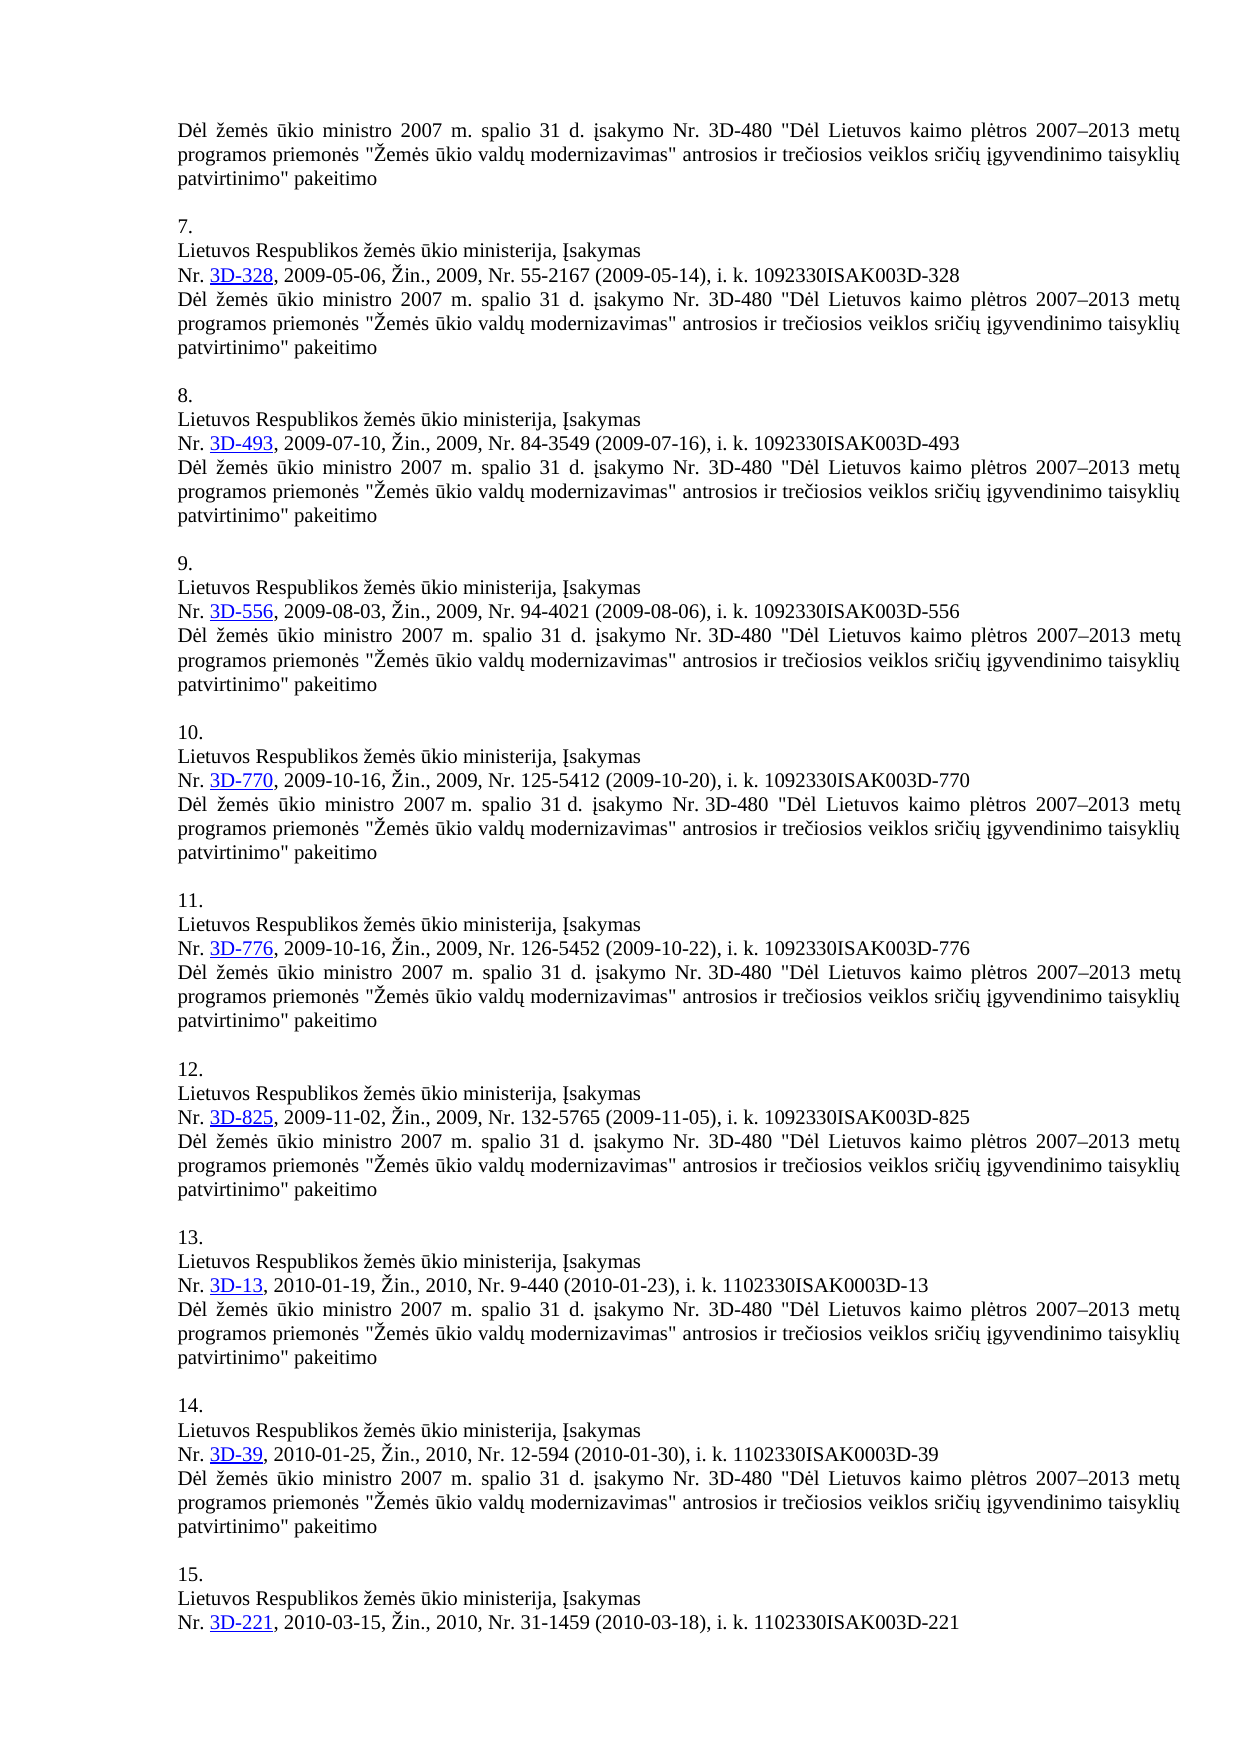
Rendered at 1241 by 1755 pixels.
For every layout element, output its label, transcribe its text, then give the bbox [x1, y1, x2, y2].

text 11. [177, 888, 1181, 912]
text Lietuvos Respublikos žemės ūkio ministerija, Įsakymas [177, 407, 1181, 431]
text 15. [177, 1562, 1181, 1586]
text Dėl žemės ūkio ministro 2007 m. spalio 31 d. įsakymo Nr. 3D-480 "Dėl Lietuvos kaimo plėtros 2007–2013 metų programos priemonės "Žemės ūkio valdų modernizavimas" antrosios ir trečiosios veiklos sričių įgyvendinimo taisyklių patvirtinimo" pakeitimo [177, 623, 1181, 696]
text Dėl žemės ūkio ministro 2007 m. spalio 31 d. įsakymo Nr. 3D-480 "Dėl Lietuvos kaimo plėtros 2007–2013 metų programos priemonės "Žemės ūkio valdų modernizavimas" antrosios ir trečiosios veiklos sričių įgyvendinimo taisyklių patvirtinimo" pakeitimo [177, 118, 1181, 190]
text Lietuvos Respublikos žemės ūkio ministerija, Įsakymas [177, 575, 1181, 599]
text Nr. 3D-221, 2010-03-15, Žin., 2010, Nr. 31-1459 (2010-03-18), i. k. 1102330ISAK003D-221 [177, 1610, 1181, 1634]
text 9. [177, 551, 1181, 575]
text Lietuvos Respublikos žemės ūkio ministerija, Įsakymas [177, 238, 1181, 262]
text Lietuvos Respublikos žemės ūkio ministerija, Įsakymas [177, 912, 1181, 936]
text Dėl žemės ūkio ministro 2007 m. spalio 31 d. įsakymo Nr. 3D-480 "Dėl Lietuvos kaimo plėtros 2007–2013 metų programos priemonės "Žemės ūkio valdų modernizavimas" antrosios ir trečiosios veiklos sričių įgyvendinimo taisyklių patvirtinimo" pakeitimo [177, 1466, 1181, 1538]
text Lietuvos Respublikos žemės ūkio ministerija, Įsakymas [177, 1249, 1181, 1273]
text Dėl žemės ūkio ministro 2007 m. spalio 31 d. įsakymo Nr. 3D-480 "Dėl Lietuvos kaimo plėtros 2007–2013 metų programos priemonės "Žemės ūkio valdų modernizavimas" antrosios ir trečiosios veiklos sričių įgyvendinimo taisyklių patvirtinimo" pakeitimo [177, 1129, 1181, 1201]
text Dėl žemės ūkio ministro 2007 m. spalio 31 d. įsakymo Nr. 3D-480 "Dėl Lietuvos kaimo plėtros 2007–2013 metų programos priemonės "Žemės ūkio valdų modernizavimas" antrosios ir trečiosios veiklos sričių įgyvendinimo taisyklių patvirtinimo" pakeitimo [177, 287, 1181, 359]
text 13. [177, 1225, 1181, 1249]
text Nr. 3D-776, 2009-10-16, Žin., 2009, Nr. 126-5452 (2009-10-22), i. k. 1092330ISAK003D-776 [177, 936, 1181, 960]
text Nr. 3D-770, 2009-10-16, Žin., 2009, Nr. 125-5412 (2009-10-20), i. k. 1092330ISAK003D-770 [177, 768, 1181, 792]
text 7. [177, 214, 1181, 238]
text Nr. 3D-825, 2009-11-02, Žin., 2009, Nr. 132-5765 (2009-11-05), i. k. 1092330ISAK003D-825 [177, 1105, 1181, 1129]
text Lietuvos Respublikos žemės ūkio ministerija, Įsakymas [177, 1081, 1181, 1105]
text Dėl žemės ūkio ministro 2007 m. spalio 31 d. įsakymo Nr. 3D-480 "Dėl Lietuvos kaimo plėtros 2007–2013 metų programos priemonės "Žemės ūkio valdų modernizavimas" antrosios ir trečiosios veiklos sričių įgyvendinimo taisyklių patvirtinimo" pakeitimo [177, 960, 1181, 1032]
text Nr. 3D-13, 2010-01-19, Žin., 2010, Nr. 9-440 (2010-01-23), i. k. 1102330ISAK0003D-13 [177, 1273, 1181, 1297]
text Nr. 3D-493, 2009-07-10, Žin., 2009, Nr. 84-3549 (2009-07-16), i. k. 1092330ISAK003D-493 [177, 431, 1181, 455]
text Nr. 3D-39, 2010-01-25, Žin., 2010, Nr. 12-594 (2010-01-30), i. k. 1102330ISAK0003D-39 [177, 1442, 1181, 1466]
text Dėl žemės ūkio ministro 2007 m. spalio 31 d. įsakymo Nr. 3D-480 "Dėl Lietuvos kaimo plėtros 2007–2013 metų programos priemonės "Žemės ūkio valdų modernizavimas" antrosios ir trečiosios veiklos sričių įgyvendinimo taisyklių patvirtinimo" pakeitimo [177, 792, 1181, 864]
text Lietuvos Respublikos žemės ūkio ministerija, Įsakymas [177, 744, 1181, 768]
text Nr. 3D-556, 2009-08-03, Žin., 2009, Nr. 94-4021 (2009-08-06), i. k. 1092330ISAK003D-556 [177, 599, 1181, 623]
text 14. [177, 1393, 1181, 1417]
text Lietuvos Respublikos žemės ūkio ministerija, Įsakymas [177, 1586, 1181, 1610]
text Dėl žemės ūkio ministro 2007 m. spalio 31 d. įsakymo Nr. 3D-480 "Dėl Lietuvos kaimo plėtros 2007–2013 metų programos priemonės "Žemės ūkio valdų modernizavimas" antrosios ir trečiosios veiklos sričių įgyvendinimo taisyklių patvirtinimo" pakeitimo [177, 1297, 1181, 1369]
text 8. [177, 383, 1181, 407]
text Dėl žemės ūkio ministro 2007 m. spalio 31 d. įsakymo Nr. 3D-480 "Dėl Lietuvos kaimo plėtros 2007–2013 metų programos priemonės "Žemės ūkio valdų modernizavimas" antrosios ir trečiosios veiklos sričių įgyvendinimo taisyklių patvirtinimo" pakeitimo [177, 455, 1181, 527]
text Nr. 3D-328, 2009-05-06, Žin., 2009, Nr. 55-2167 (2009-05-14), i. k. 1092330ISAK003D-328 [177, 262, 1181, 287]
text Lietuvos Respublikos žemės ūkio ministerija, Įsakymas [177, 1417, 1181, 1442]
text 10. [177, 720, 1181, 744]
text 12. [177, 1057, 1181, 1081]
